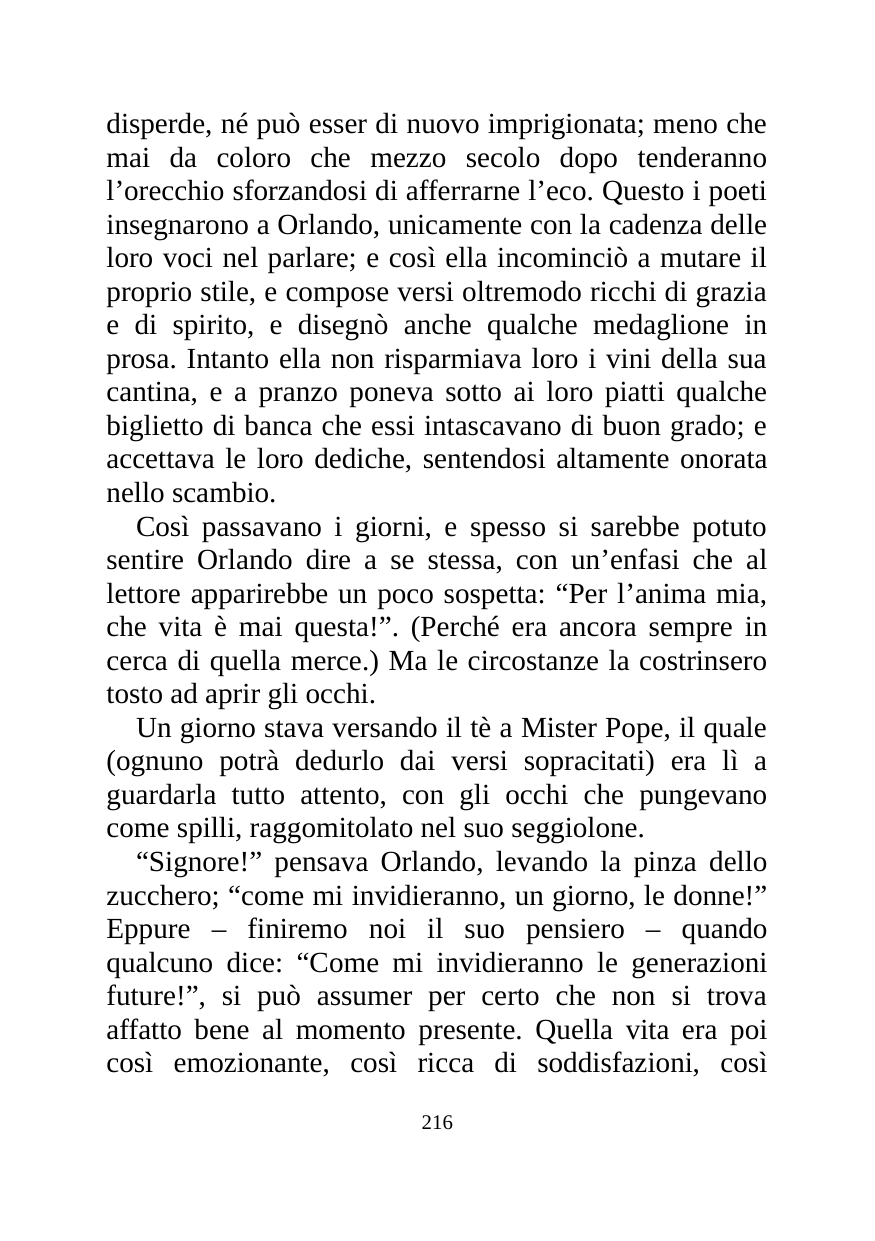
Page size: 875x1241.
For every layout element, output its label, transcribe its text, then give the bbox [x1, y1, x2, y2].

text Così passavano i giorni, e spesso si sarebbe potuto sentire Orlando dire a se stessa, con un’enfasi che al lettore apparirebbe un poco sospetta: “Per l’anima mia, che vita è mai questa!”. (Perché era ancora sempre in cerca di quella merce.) Ma le circostanze la costrinsero tosto ad aprir gli occhi. [106, 509, 768, 710]
text Un giorno stava versando il tè a Mister Pope, il quale (ognuno potrà dedurlo dai versi sopracitati) era lì a guardarla tutto attento, con gli occhi che pungevano come spilli, raggomitolato nel suo seggiolone. [106, 710, 768, 844]
text disperde, né può esser di nuovo imprigionata; meno che mai da coloro che mezzo secolo dopo tenderanno l’orecchio sforzandosi di afferrarne l’eco. Questo i poeti insegnarono a Orlando, unicamente con la cadenza delle loro voci nel parlare; e così ella incominciò a mutare il proprio stile, e compose versi oltremodo ricchi di grazia e di spirito, e disegnò anche qualche medaglione in prosa. Intanto ella non risparmiava loro i vini della sua cantina, e a pranzo poneva sotto ai loro piatti qualche biglietto di banca che essi intascavano di buon grado; e accettava le loro dediche, sentendosi altamente onorata nello scambio. [106, 106, 768, 509]
text “Signore!” pensava Orlando, levando la pinza dello zucchero; “come mi invidieranno, un giorno, le donne!” Eppure – finiremo noi il suo pensiero – quando qualcuno dice: “Come mi invidieranno le generazioni future!”, si può assumer per certo che non si trova affatto bene al momento presente. Quella vita era poi così emozionante, così ricca di soddisfazioni, così [106, 844, 768, 1079]
